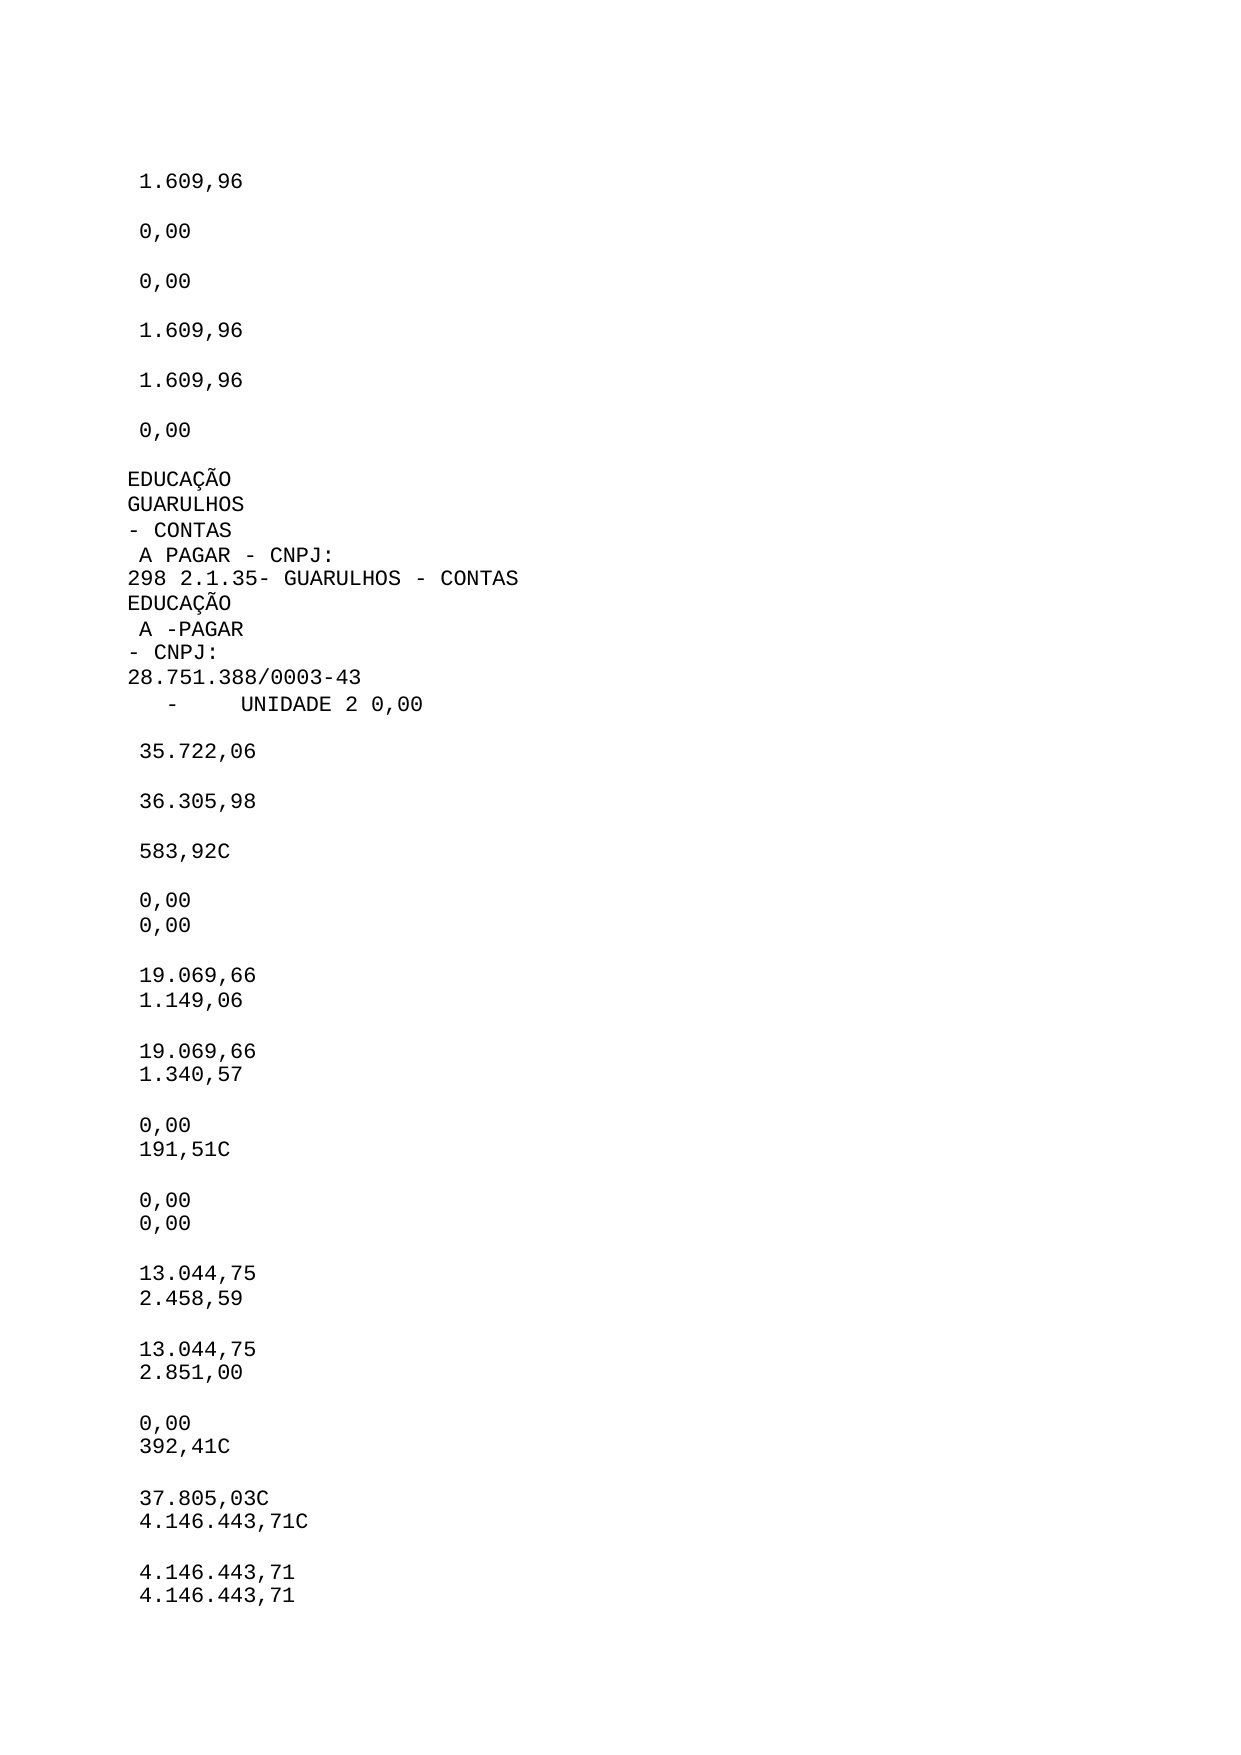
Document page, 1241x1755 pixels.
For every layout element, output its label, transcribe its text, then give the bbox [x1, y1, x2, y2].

text 0,00 [139, 914, 1066, 939]
text 0,00 [139, 1411, 1066, 1436]
list CONTAS [127, 518, 1066, 543]
text 0,00 [139, 419, 1066, 443]
text 13.044,75 [139, 1336, 1066, 1361]
text 0,00 [139, 220, 1066, 245]
list UNIDADE 2 0,00 [166, 691, 1066, 716]
text 298 2.1.35- GUARULHOS - CONTAS EDUCAÇÃO [127, 567, 554, 617]
text 191,51C [139, 1138, 1066, 1163]
text 1.340,57 [139, 1063, 1066, 1088]
text 1.609,96 [139, 319, 1066, 344]
text 13.044,75 [139, 1262, 1066, 1287]
text 4.146.443,71C [139, 1510, 1066, 1535]
text 0,00 [139, 1212, 1066, 1237]
text 1.149,06 [139, 989, 1066, 1014]
text 0,00 [139, 270, 1066, 294]
text 19.069,66 [139, 964, 1066, 989]
text 392,41C [139, 1436, 1066, 1461]
text EDUCAÇÃO GUARULHOS [127, 468, 320, 518]
text 37.805,03C [139, 1485, 1066, 1510]
text 19.069,66 [139, 1039, 1066, 1063]
text 0,00 [139, 1113, 1066, 1138]
text 1.609,96 [139, 369, 1066, 394]
list CNPJ: 28.751.388/0003-43 [127, 642, 376, 691]
text 0,00 [139, 890, 1066, 914]
text 1.609,96 [139, 171, 1066, 195]
text 0,00 [139, 1188, 1066, 1212]
text A PAGAR - CNPJ: [139, 543, 1066, 567]
text 2.458,59 [139, 1287, 1066, 1312]
text 2.851,00 [139, 1361, 1066, 1386]
text A -PAGAR [139, 617, 1066, 642]
text 36.305,98 [139, 791, 1066, 815]
text 4.146.443,71 [139, 1584, 1066, 1609]
text 583,92C [139, 840, 1066, 865]
text 35.722,06 [139, 741, 1066, 766]
text 4.146.443,71 [139, 1560, 1066, 1584]
